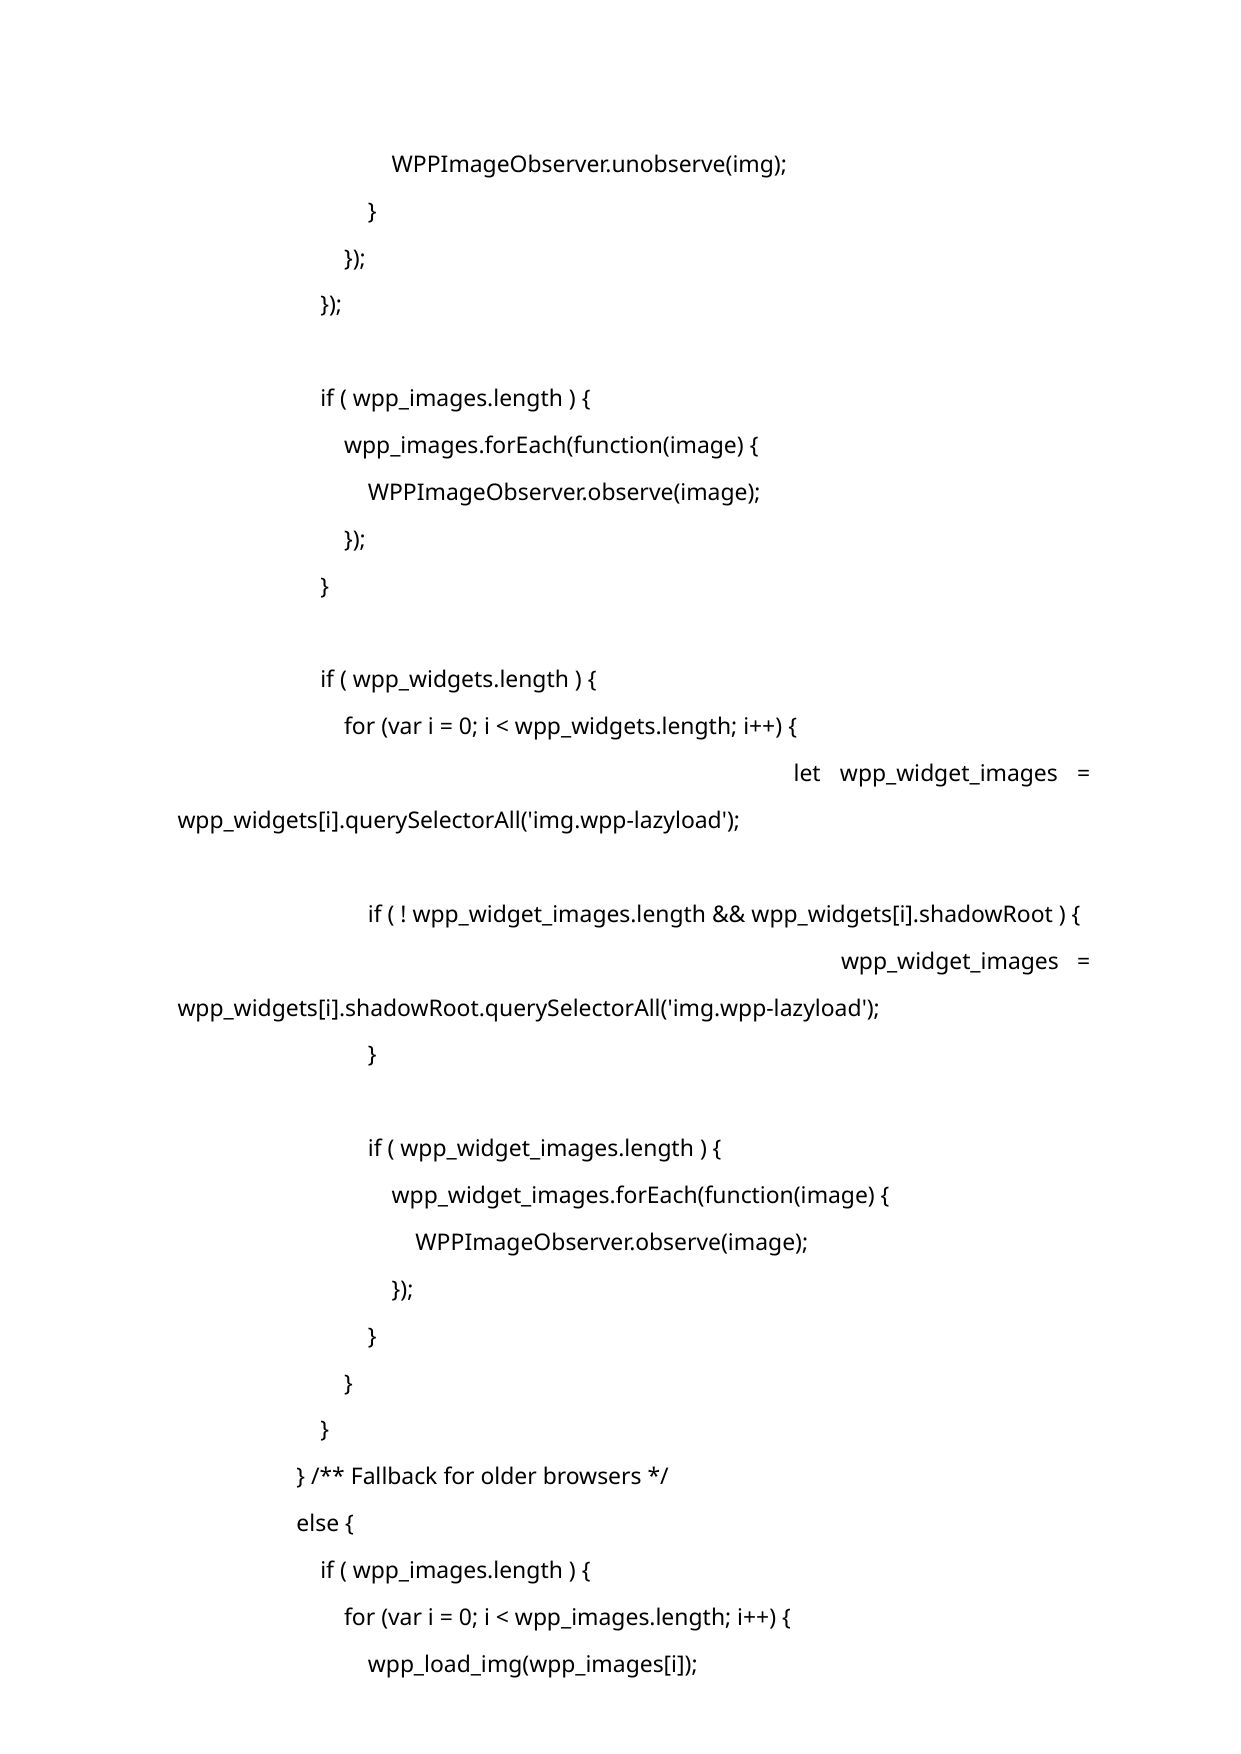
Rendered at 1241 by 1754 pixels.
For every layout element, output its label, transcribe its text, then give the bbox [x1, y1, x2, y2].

text }); [177, 288, 1092, 319]
text } [177, 1413, 1092, 1444]
text if ( wpp_images.length ) { [177, 382, 1092, 413]
text if ( wpp_widget_images.length ) { [177, 1132, 1092, 1163]
text } [177, 194, 1092, 226]
text } [177, 1038, 1092, 1069]
text WPPImageObserver.observe(image); [177, 476, 1092, 507]
text else { [177, 1507, 1092, 1538]
text wpp_load_img(wpp_images[i]); [177, 1648, 1092, 1679]
text } /** Fallback for older browsers */ [177, 1460, 1092, 1491]
text let wpp_widget_images = wpp_widgets[i].querySelectorAll('img.wpp-lazyload'); [177, 757, 1092, 835]
text } [177, 1366, 1092, 1398]
text }); [177, 523, 1092, 554]
text if ( wpp_images.length ) { [177, 1554, 1092, 1585]
text }); [177, 241, 1092, 273]
text if ( wpp_widgets.length ) { [177, 663, 1092, 694]
text WPPImageObserver.observe(image); [177, 1226, 1092, 1257]
text wpp_widget_images = wpp_widgets[i].shadowRoot.querySelectorAll('img.wpp-lazyload'); [177, 944, 1092, 1023]
text wpp_images.forEach(function(image) { [177, 429, 1092, 460]
text if ( ! wpp_widget_images.length && wpp_widgets[i].shadowRoot ) { [177, 898, 1092, 929]
text for (var i = 0; i < wpp_images.length; i++) { [177, 1601, 1092, 1632]
text wpp_widget_images.forEach(function(image) { [177, 1179, 1092, 1210]
text WPPImageObserver.unobserve(img); [177, 148, 1092, 179]
text for (var i = 0; i < wpp_widgets.length; i++) { [177, 710, 1092, 741]
text }); [177, 1273, 1092, 1304]
text } [177, 1319, 1092, 1351]
text } [177, 569, 1092, 601]
